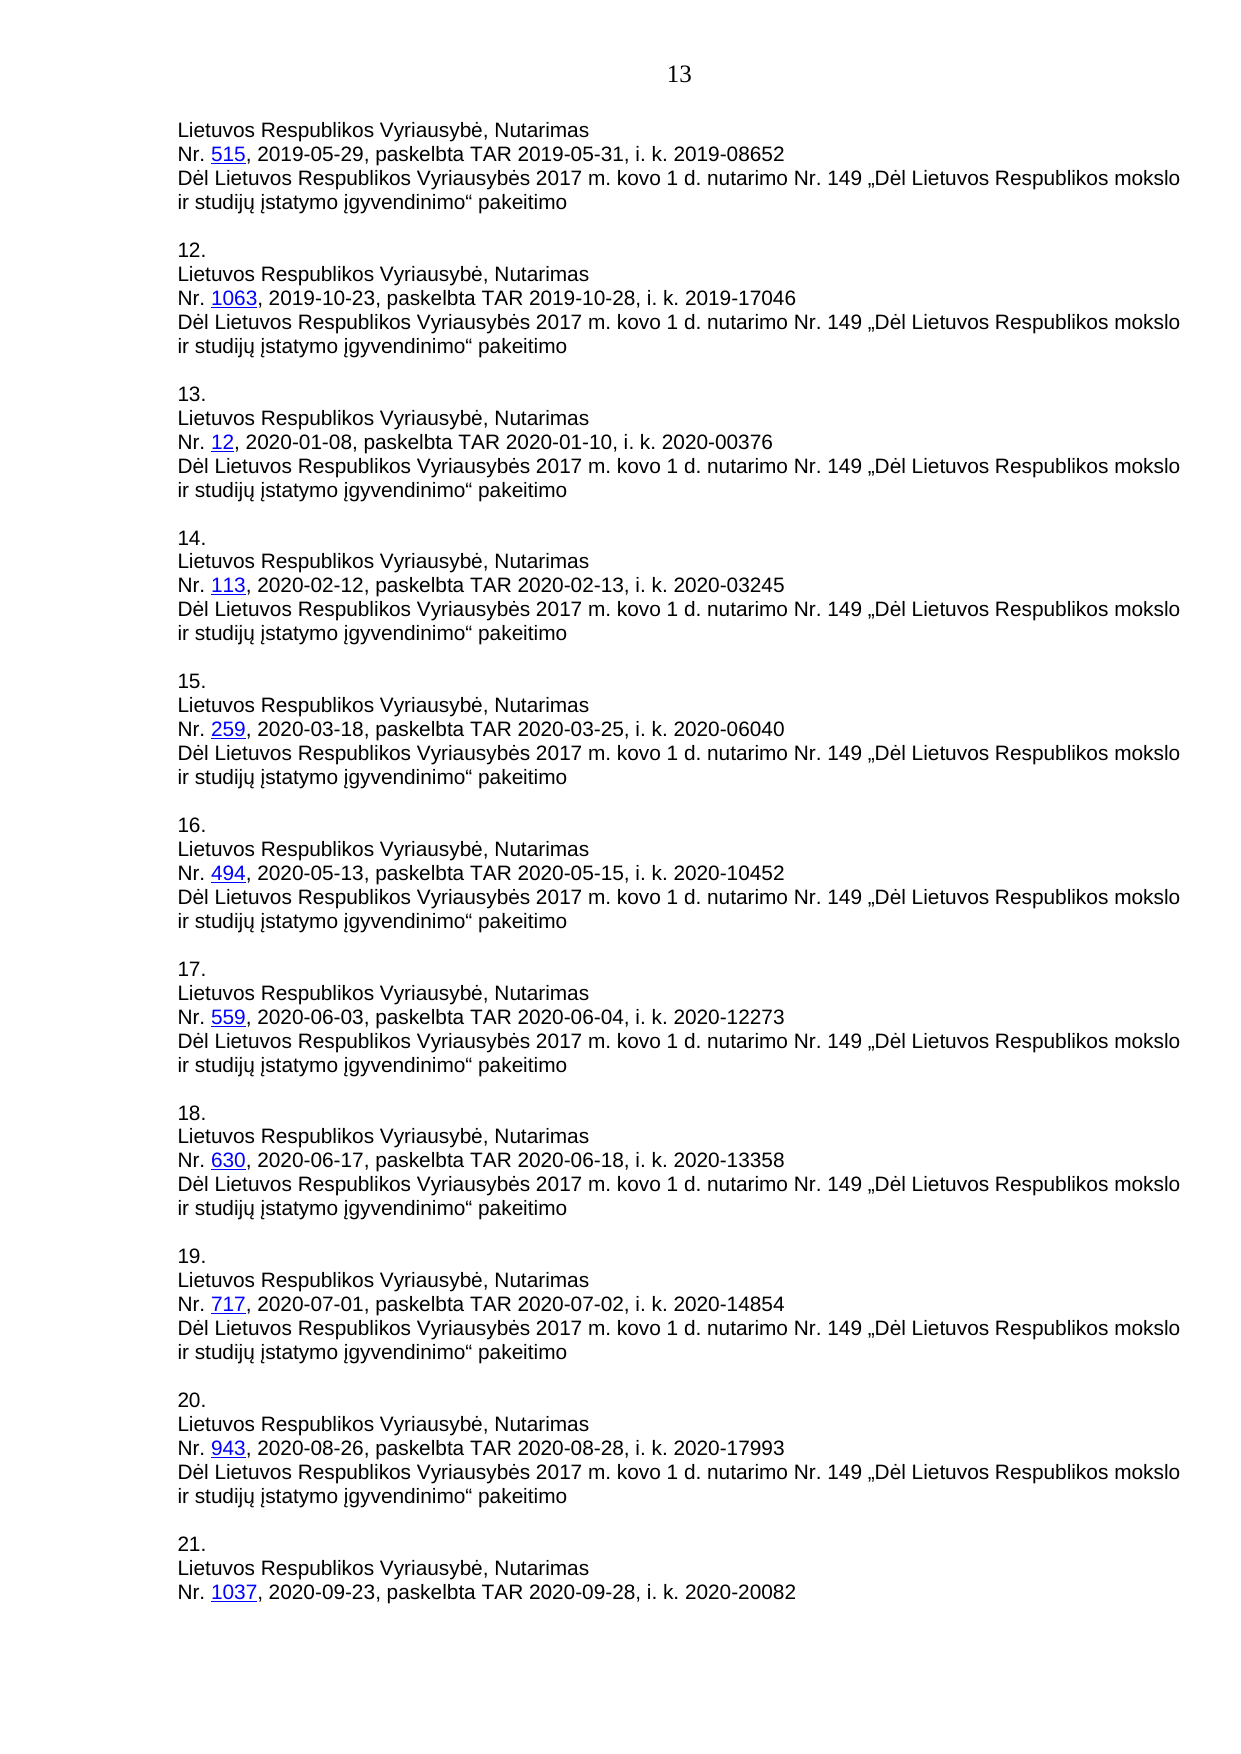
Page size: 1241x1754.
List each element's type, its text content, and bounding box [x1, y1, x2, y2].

text Lietuvos Respublikos Vyriausybė, Nutarimas [177, 1556, 1181, 1579]
text Nr. 494, 2020-05-13, paskelbta TAR 2020-05-15, i. k. 2020-10452 [177, 861, 1181, 885]
text 17. [177, 957, 1181, 981]
text Nr. 630, 2020-06-17, paskelbta TAR 2020-06-18, i. k. 2020-13358 [177, 1148, 1181, 1172]
text Nr. 1037, 2020-09-23, paskelbta TAR 2020-09-28, i. k. 2020-20082 [177, 1579, 1181, 1603]
text Lietuvos Respublikos Vyriausybė, Nutarimas [177, 118, 1181, 142]
text Nr. 943, 2020-08-26, paskelbta TAR 2020-08-28, i. k. 2020-17993 [177, 1436, 1181, 1460]
text 16. [177, 813, 1181, 837]
text 20. [177, 1388, 1181, 1412]
text Lietuvos Respublikos Vyriausybė, Nutarimas [177, 693, 1181, 717]
text Lietuvos Respublikos Vyriausybė, Nutarimas [177, 1412, 1181, 1436]
text Nr. 12, 2020-01-08, paskelbta TAR 2020-01-10, i. k. 2020-00376 [177, 429, 1181, 453]
text Nr. 259, 2020-03-18, paskelbta TAR 2020-03-25, i. k. 2020-06040 [177, 717, 1181, 741]
text 15. [177, 669, 1181, 693]
text Lietuvos Respublikos Vyriausybė, Nutarimas [177, 262, 1181, 286]
text Dėl Lietuvos Respublikos Vyriausybės 2017 m. kovo 1 d. nutarimo Nr. 149 „Dėl Lietuvos Respublikos mokslo ir studijų įstatymo įgyvendinimo“ pakeitimo [177, 310, 1181, 358]
text Lietuvos Respublikos Vyriausybė, Nutarimas [177, 981, 1181, 1004]
text Dėl Lietuvos Respublikos Vyriausybės 2017 m. kovo 1 d. nutarimo Nr. 149 „Dėl Lietuvos Respublikos mokslo ir studijų įstatymo įgyvendinimo“ pakeitimo [177, 885, 1181, 933]
text Nr. 515, 2019-05-29, paskelbta TAR 2019-05-31, i. k. 2019-08652 [177, 142, 1181, 166]
text Nr. 1063, 2019-10-23, paskelbta TAR 2019-10-28, i. k. 2019-17046 [177, 286, 1181, 310]
text Dėl Lietuvos Respublikos Vyriausybės 2017 m. kovo 1 d. nutarimo Nr. 149 „Dėl Lietuvos Respublikos mokslo ir studijų įstatymo įgyvendinimo“ pakeitimo [177, 166, 1181, 214]
text Lietuvos Respublikos Vyriausybė, Nutarimas [177, 406, 1181, 429]
text Dėl Lietuvos Respublikos Vyriausybės 2017 m. kovo 1 d. nutarimo Nr. 149 „Dėl Lietuvos Respublikos mokslo ir studijų įstatymo įgyvendinimo“ pakeitimo [177, 597, 1181, 645]
text Dėl Lietuvos Respublikos Vyriausybės 2017 m. kovo 1 d. nutarimo Nr. 149 „Dėl Lietuvos Respublikos mokslo ir studijų įstatymo įgyvendinimo“ pakeitimo [177, 1460, 1181, 1508]
text Dėl Lietuvos Respublikos Vyriausybės 2017 m. kovo 1 d. nutarimo Nr. 149 „Dėl Lietuvos Respublikos mokslo ir studijų įstatymo įgyvendinimo“ pakeitimo [177, 1316, 1181, 1364]
text 19. [177, 1244, 1181, 1268]
text 14. [177, 525, 1181, 549]
text Nr. 113, 2020-02-12, paskelbta TAR 2020-02-13, i. k. 2020-03245 [177, 573, 1181, 597]
text Dėl Lietuvos Respublikos Vyriausybės 2017 m. kovo 1 d. nutarimo Nr. 149 „Dėl Lietuvos Respublikos mokslo ir studijų įstatymo įgyvendinimo“ pakeitimo [177, 741, 1181, 789]
text Nr. 717, 2020-07-01, paskelbta TAR 2020-07-02, i. k. 2020-14854 [177, 1292, 1181, 1316]
text Lietuvos Respublikos Vyriausybė, Nutarimas [177, 1268, 1181, 1292]
text Dėl Lietuvos Respublikos Vyriausybės 2017 m. kovo 1 d. nutarimo Nr. 149 „Dėl Lietuvos Respublikos mokslo ir studijų įstatymo įgyvendinimo“ pakeitimo [177, 1028, 1181, 1076]
text Lietuvos Respublikos Vyriausybė, Nutarimas [177, 837, 1181, 861]
text 18. [177, 1100, 1181, 1124]
text Dėl Lietuvos Respublikos Vyriausybės 2017 m. kovo 1 d. nutarimo Nr. 149 „Dėl Lietuvos Respublikos mokslo ir studijų įstatymo įgyvendinimo“ pakeitimo [177, 453, 1181, 501]
text Dėl Lietuvos Respublikos Vyriausybės 2017 m. kovo 1 d. nutarimo Nr. 149 „Dėl Lietuvos Respublikos mokslo ir studijų įstatymo įgyvendinimo“ pakeitimo [177, 1172, 1181, 1220]
text 13. [177, 382, 1181, 406]
text Nr. 559, 2020-06-03, paskelbta TAR 2020-06-04, i. k. 2020-12273 [177, 1004, 1181, 1028]
text 12. [177, 238, 1181, 262]
text Lietuvos Respublikos Vyriausybė, Nutarimas [177, 1124, 1181, 1148]
text Lietuvos Respublikos Vyriausybė, Nutarimas [177, 549, 1181, 573]
text 21. [177, 1532, 1181, 1556]
